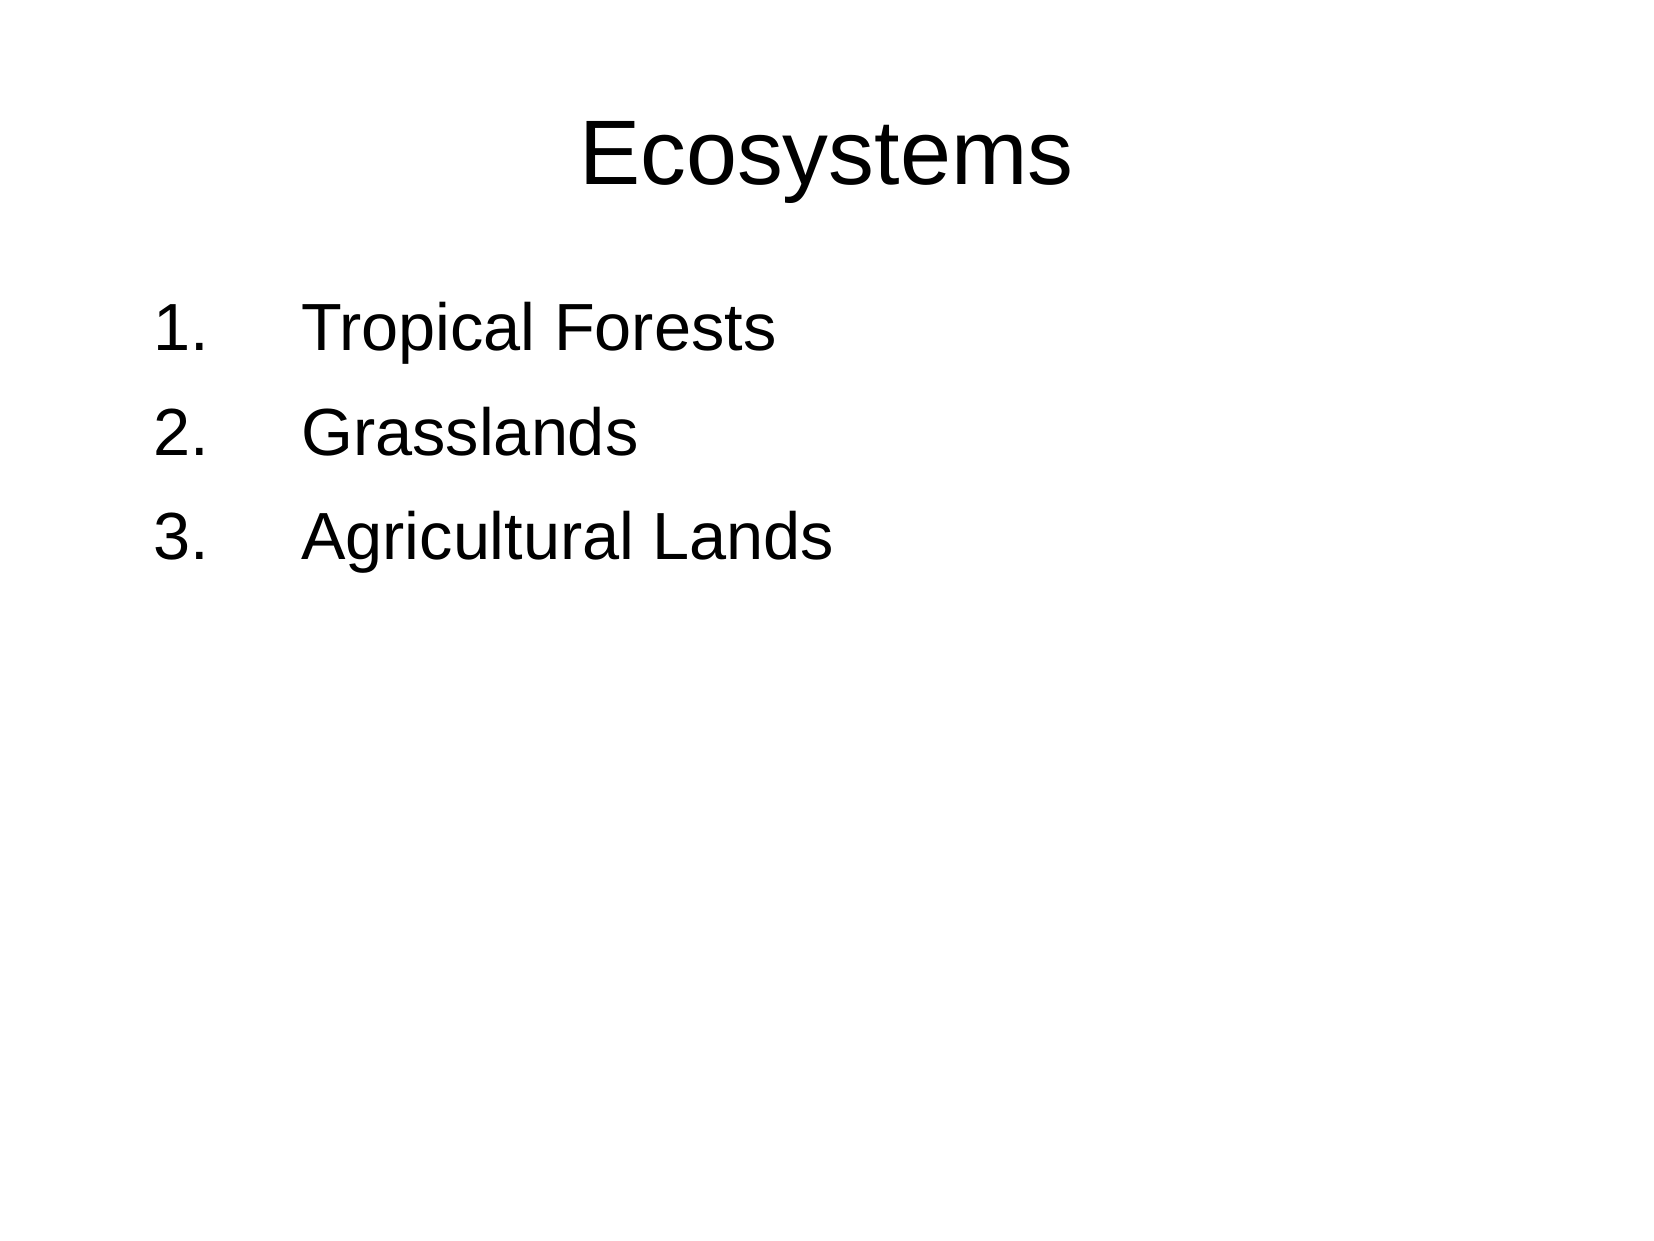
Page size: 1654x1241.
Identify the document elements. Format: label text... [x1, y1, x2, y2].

list 1. Tropical Forests 2. Grasslands 3. Agricultural Lands [82, 290, 1538, 1010]
title Ecosystems [82, 49, 1571, 257]
